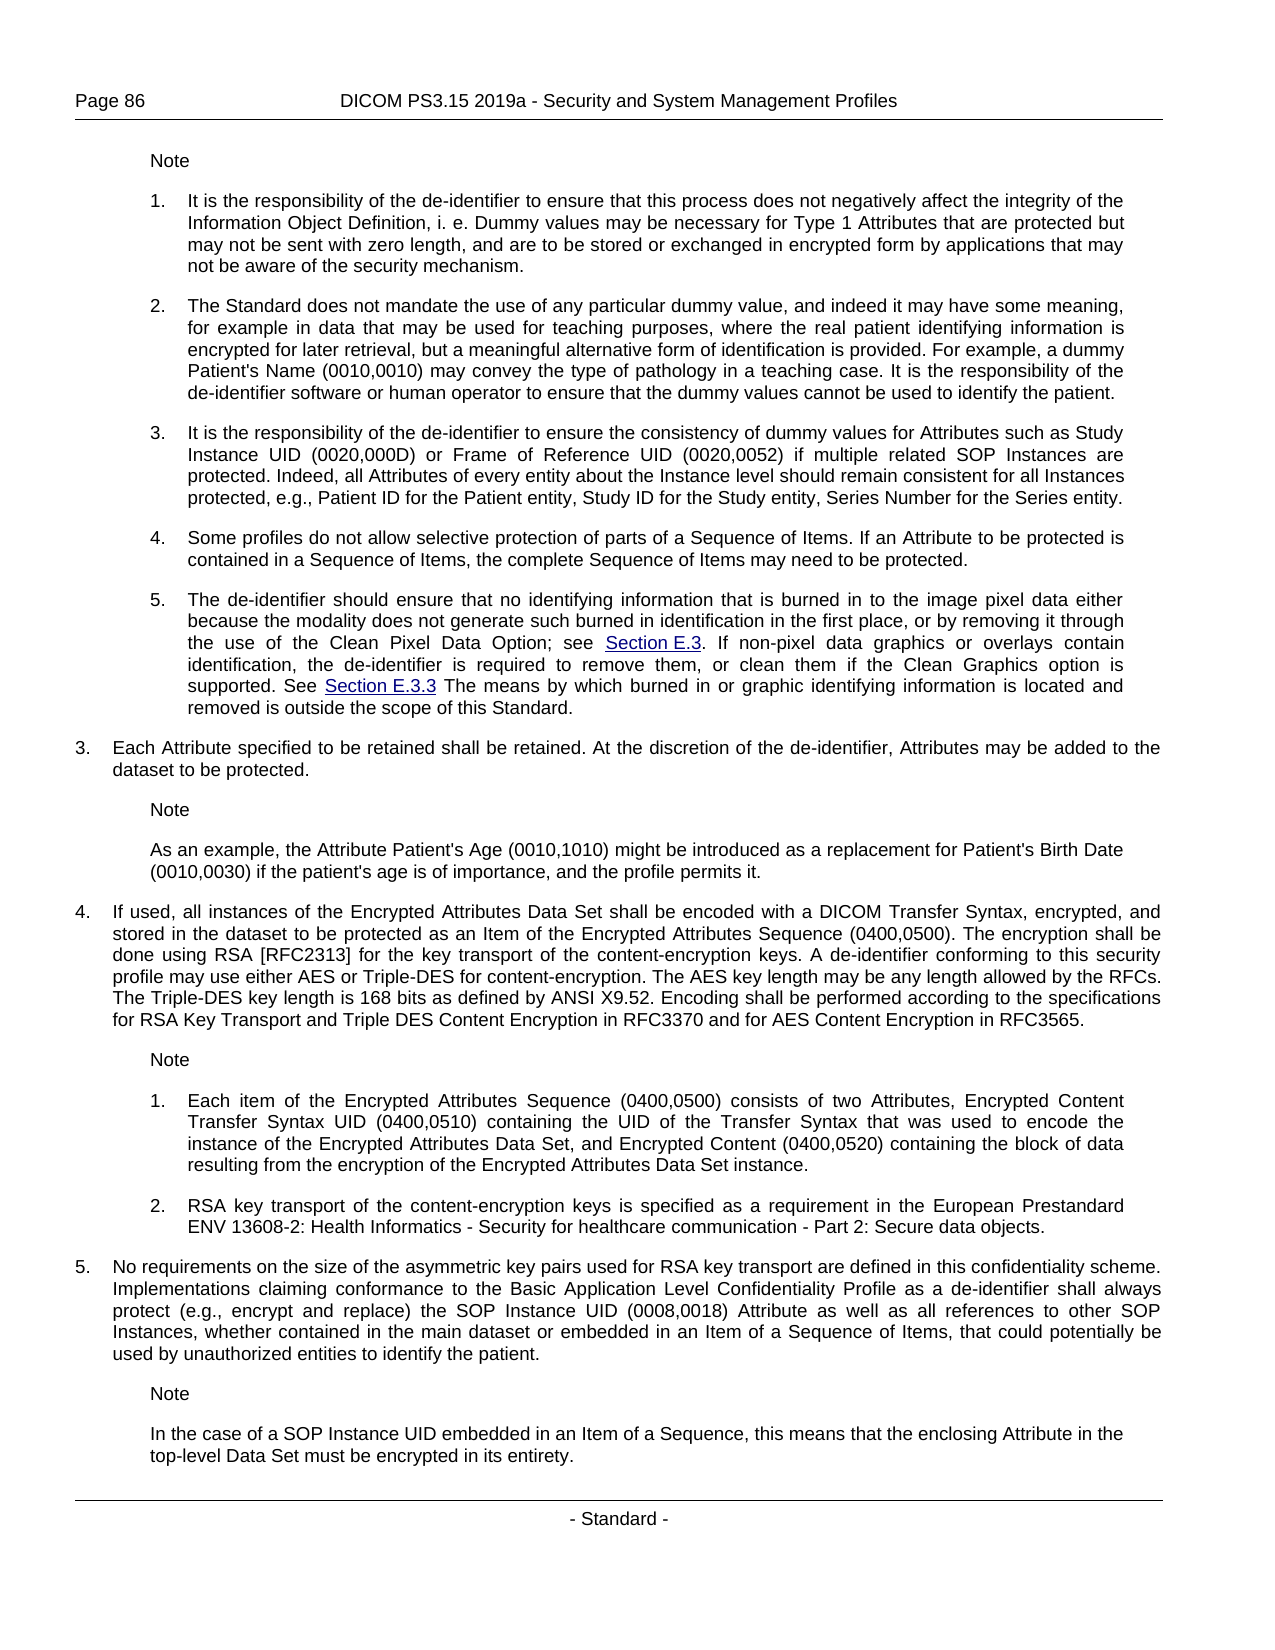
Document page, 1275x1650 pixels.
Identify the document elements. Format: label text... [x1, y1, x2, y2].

list It is the responsibility of the de-identifier to ensure the consistency of dummy values for Attributes such as Study Instance UID (0020,000D) or Frame of Reference UID (0020,0052) if multiple related SOP Instances are protected. Indeed, all Attributes of every entity about the Instance level should remain consistent for all Instances protected, e.g., Patient ID for the Patient entity, Study ID for the Study entity, Series Number for the Series entity. [150, 422, 1125, 508]
list As an example, the Attribute Patient's Age (0010,1010) might be introduced as a replacement for Patient's Birth Date (0010,0030) if the patient's age is of importance, and the profile permits it. [112, 839, 1125, 882]
list Each Attribute specified to be retained shall be retained. At the discretion of the de-identifier, Attributes may be added to the dataset to be protected. [75, 737, 1162, 780]
list Note [112, 799, 1125, 820]
list It is the responsibility of the de-identifier to ensure that this process does not negatively affect the integrity of the Information Object Definition, i. e. Dummy values may be necessary for Type 1 Attributes that are protected but may not be sent with zero length, and are to be stored or exchanged in encrypted form by applications that may not be aware of the security mechanism. [150, 190, 1125, 277]
list In the case of a SOP Instance UID embedded in an Item of a Sequence, this means that the enclosing Attribute in the top-level Data Set must be encrypted in its entirety. [112, 1423, 1125, 1466]
list Note [112, 1049, 1125, 1071]
list Each item of the Encrypted Attributes Sequence (0400,0500) consists of two Attributes, Encrypted Content Transfer Syntax UID (0400,0510) containing the UID of the Transfer Syntax that was used to encode the instance of the Encrypted Attributes Data Set, and Encrypted Content (0400,0520) containing the block of data resulting from the encryption of the Encrypted Attributes Data Set instance. [150, 1089, 1125, 1176]
list No requirements on the size of the asymmetric key pairs used for RSA key transport are defined in this confidentiality scheme. Implementations claiming conformance to the Basic Application Level Confidentiality Profile as a de-identifier shall always protect (e.g., encrypt and replace) the SOP Instance UID (0008,0018) Attribute as well as all references to other SOP Instances, whether contained in the main dataset or embedded in an Item of a Sequence of Items, that could potentially be used by unauthorized entities to identify the patient. [75, 1256, 1162, 1364]
list The Standard does not mandate the use of any particular dummy value, and indeed it may have some meaning, for example in data that may be used for teaching purposes, where the real patient identifying information is encrypted for later retrieval, but a meaningful alternative form of identification is provided. For example, a dummy Patient's Name (0010,0010) may convey the type of pathology in a teaching case. It is the responsibility of the de-identifier software or human operator to ensure that the dummy values cannot be used to identify the patient. [150, 295, 1125, 403]
list The de-identifier should ensure that no identifying information that is burned in to the image pixel data either because the modality does not generate such burned in identification in the first place, or by removing it through the use of the Clean Pixel Data Option; see Section E.3. If non-pixel data graphics or overlays contain identification, the de-identifier is required to remove them, or clean them if the Clean Graphics option is supported. See Section E.3.3 The means by which burned in or graphic identifying information is located and removed is outside the scope of this Standard. [150, 589, 1125, 718]
list If used, all instances of the Encrypted Attributes Data Set shall be encoded with a DICOM Transfer Syntax, encrypted, and stored in the dataset to be protected as an Item of the Encrypted Attributes Sequence (0400,0500). The encryption shall be done using RSA [RFC2313] for the key transport of the content-encryption keys. A de-identifier conforming to this security profile may use either AES or Triple-DES for content-encryption. The AES key length may be any length allowed by the RFCs. The Triple-DES key length is 168 bits as defined by ANSI X9.52. Encoding shall be performed according to the specifications for RSA Key Transport and Triple DES Content Encryption in RFC3370 and for AES Content Encryption in RFC3565. [75, 901, 1162, 1030]
list RSA key transport of the content-encryption keys is specified as a requirement in the European Prestandard ENV 13608-2: Health Informatics - Security for healthcare communication - Part 2: Secure data objects. [150, 1194, 1125, 1237]
list Note [112, 1383, 1125, 1404]
list Note [112, 150, 1125, 172]
list Some profiles do not allow selective protection of parts of a Sequence of Items. If an Attribute to be protected is contained in a Sequence of Items, the complete Sequence of Items may need to be protected. [150, 527, 1125, 570]
